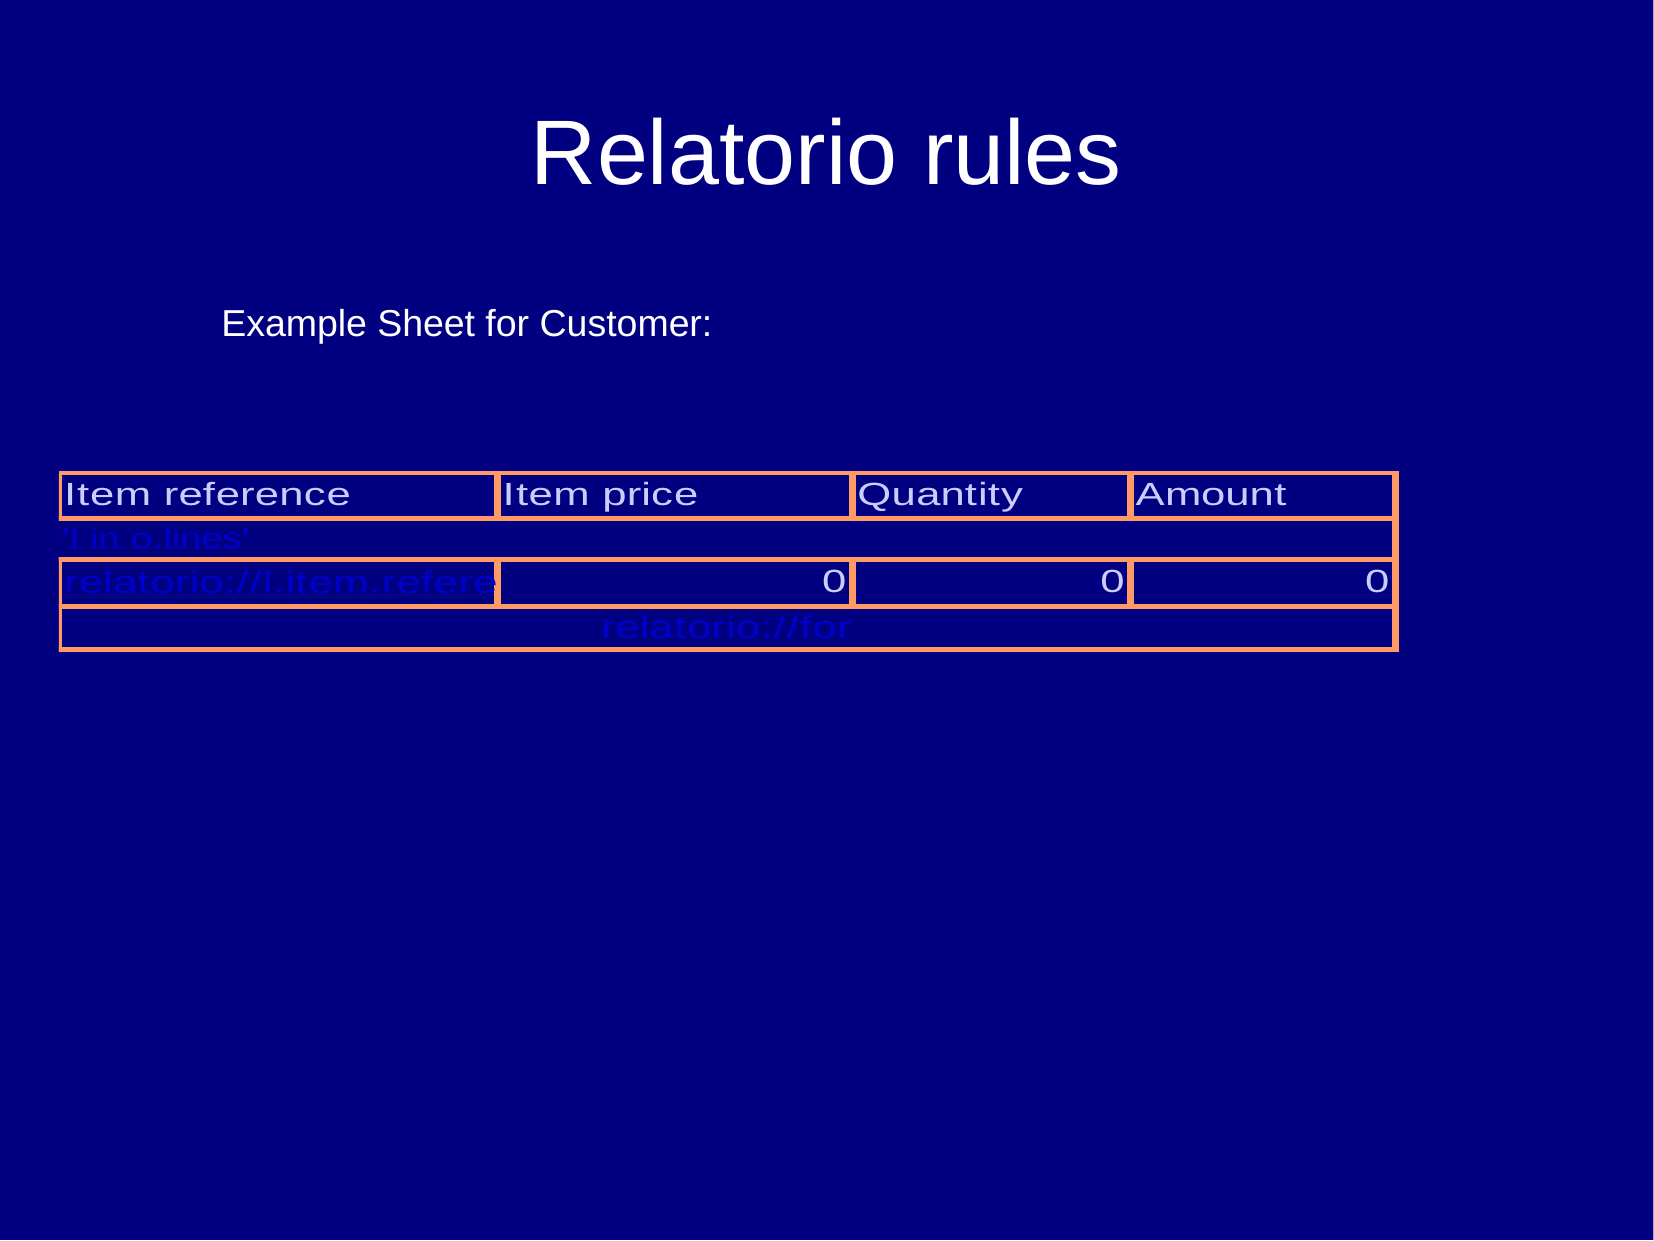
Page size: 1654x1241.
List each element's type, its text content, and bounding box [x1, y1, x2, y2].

text_box Example Sheet for Customer: o.customer.name [206, 295, 1024, 357]
title Relatorio rules [82, 56, 1571, 250]
chart [58, 471, 1537, 1128]
